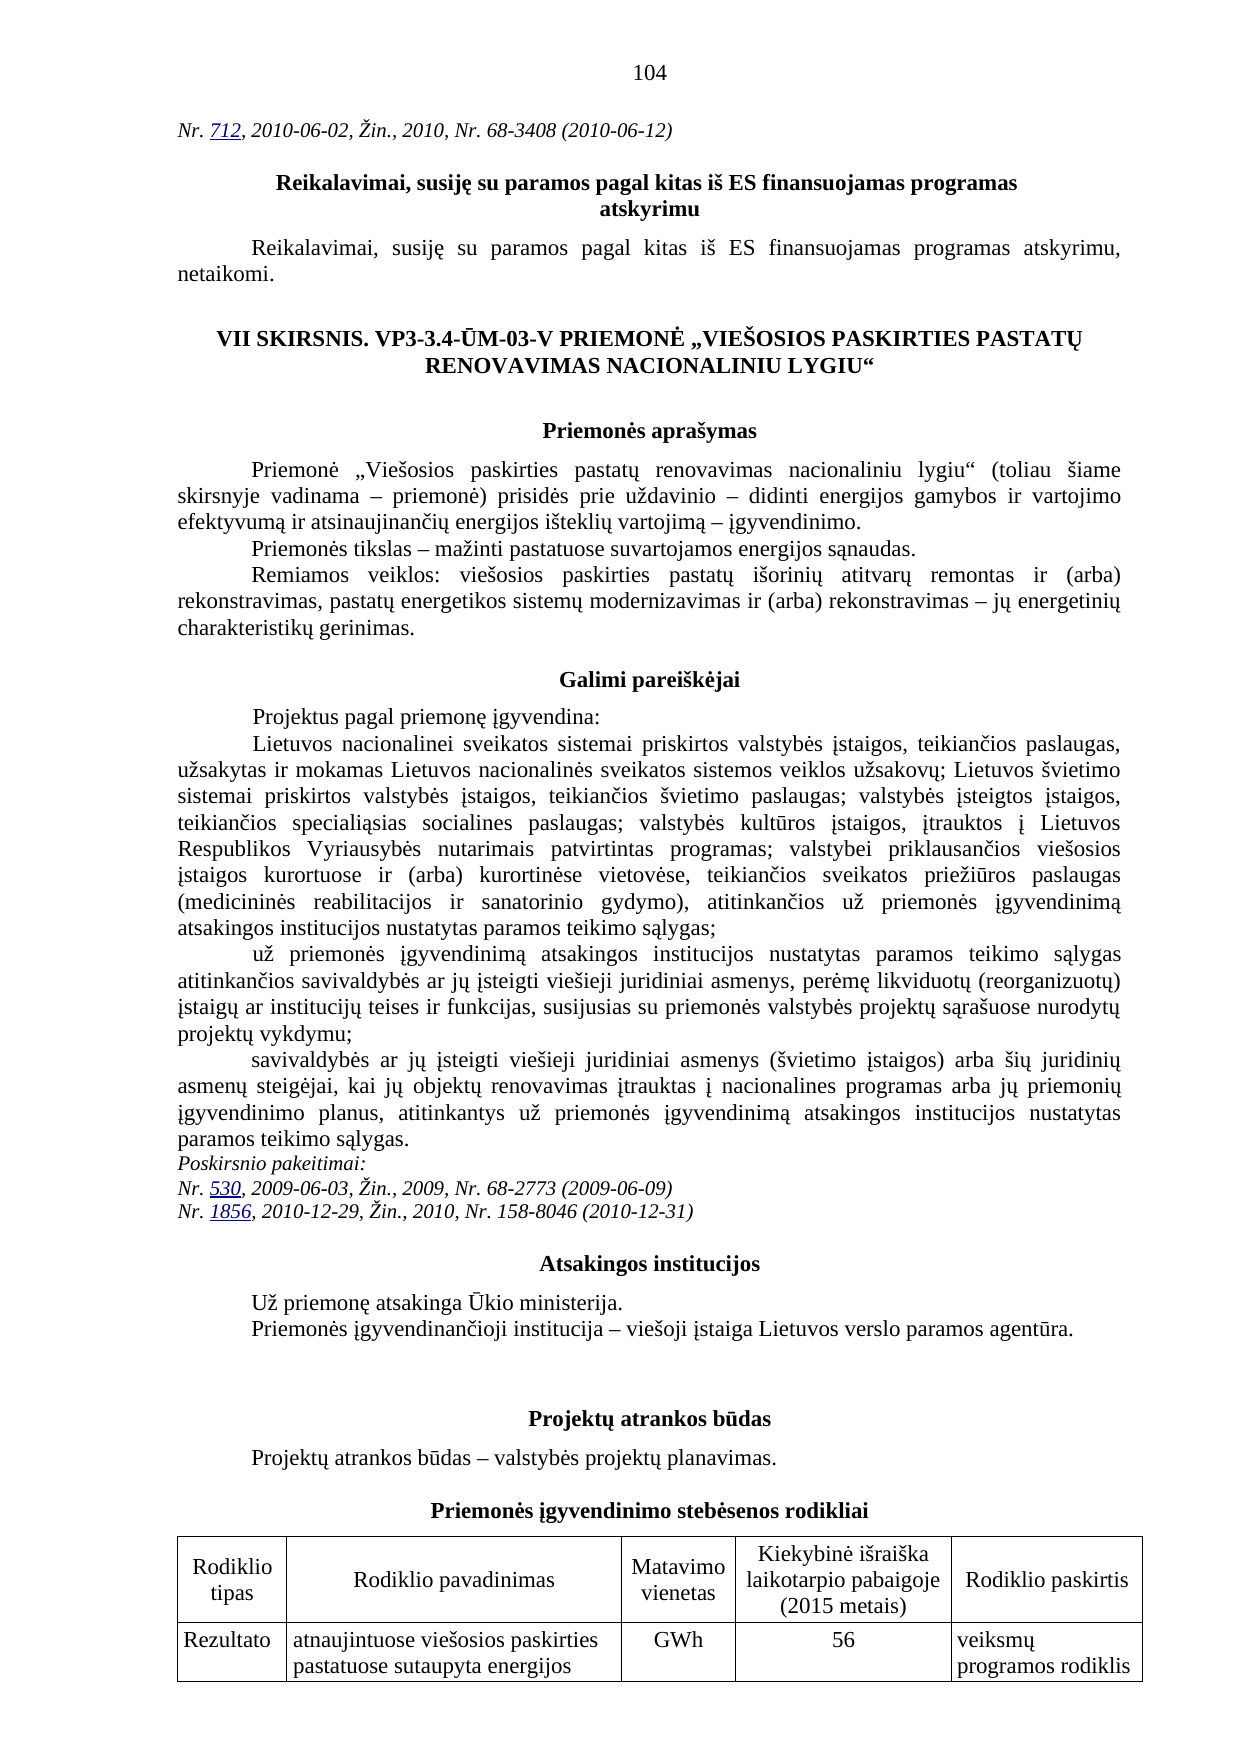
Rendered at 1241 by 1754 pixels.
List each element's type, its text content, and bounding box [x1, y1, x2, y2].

table_header Rodiklio tipas [178, 1537, 286, 1622]
table_header Rodiklio paskirtis [952, 1537, 1142, 1622]
table_cell veiksmų programos rodiklis [952, 1623, 1142, 1681]
text Atsakingos institucijos [177, 1250, 1122, 1276]
text Projektų atrankos būdas – valstybės projektų planavimas. [177, 1444, 1122, 1471]
text Priemonės tikslas – mažinti pastatuose suvartojamos energijos sąnaudas. [177, 535, 1122, 561]
text Projektus pagal priemonę įgyvendina: [177, 703, 1122, 730]
text savivaldybės ar jų įsteigti viešieji juridiniai asmenys (švietimo įstaigos) arba šių juridinių asmenų steigėjai, kai jų objektų renovavimas įtrauktas į nacionalines programas arba jų priemonių įgyvendinimo planus, atitinkantys už priemonės įgyvendinimą atsakingos institucijos nustatytas paramos teikimo sąlygas. [177, 1046, 1122, 1151]
table_cell GWh [622, 1623, 735, 1681]
text Nr. 712, 2010-06-02, Žin., 2010, Nr. 68-3408 (2010-06-12) [177, 118, 1122, 142]
text Nr. 530, 2009-06-03, Žin., 2009, Nr. 68-2773 (2009-06-09) [177, 1175, 1122, 1199]
text Nr. 1856, 2010-12-29, Žin., 2010, Nr. 158-8046 (2010-12-31) [177, 1199, 1122, 1223]
text Galimi pareiškėjai [177, 667, 1122, 693]
text Remiamos veiklos: viešosios paskirties pastatų išorinių atitvarų remontas ir (arba) rekonstravimas, pastatų energetikos sistemų modernizavimas ir (arba) rekonstravimas – jų energetinių charakteristikų gerinimas. [177, 561, 1122, 640]
text Už priemonę atsakinga Ūkio ministerija. [177, 1289, 1122, 1315]
text Poskirsnio pakeitimai: [177, 1151, 1122, 1175]
text už priemonės įgyvendinimą atsakingos institucijos nustatytas paramos teikimo sąlygas atitinkančios savivaldybės ar jų įsteigti viešieji juridiniai asmenys, perėmę likviduotų (reorganizuotų) įstaigų ar institucijų teises ir funkcijas, susijusias su priemonės valstybės projektų sąrašuose nurodytų projektų vykdymu; [177, 941, 1122, 1046]
text Projektų atrankos būdas [177, 1405, 1122, 1432]
table_header Rodiklio pavadinimas [287, 1537, 621, 1622]
text Reikalavimai, susiję su paramos pagal kitas iš ES finansuojamas programas atskyrimu [177, 168, 1122, 221]
text Priemonės įgyvendinančioji institucija – viešoji įstaiga Lietuvos verslo paramos agentūra. [177, 1315, 1122, 1341]
text Priemonės aprašymas [177, 417, 1122, 443]
table_cell atnaujintuose viešosios paskirties pastatuose sutaupyta energijos [287, 1623, 621, 1681]
text Lietuvos nacionalinei sveikatos sistemai priskirtos valstybės įstaigos, teikiančios paslaugas, užsakytas ir mokamas Lietuvos nacionalinės sveikatos sistemos veiklos užsakovų; Lietuvos švietimo sistemai priskirtos valstybės įstaigos, teikiančios švietimo paslaugas; valstybės įsteigtos įstaigos, teikiančios specialiąsias socialines paslaugas; valstybės kultūros įstaigos, įtrauktos į Lietuvos Respublikos Vyriausybės nutarimais patvirtintas programas; valstybei priklausančios viešosios įstaigos kurortuose ir (arba) kurortinėse vietovėse, teikiančios sveikatos priežiūros paslaugas (medicininės reabilitacijos ir sanatorinio gydymo), atitinkančios už priemonės įgyvendinimą atsakingos institucijos nustatytas paramos teikimo sąlygas; [177, 730, 1122, 941]
text Reikalavimai, susiję su paramos pagal kitas iš ES finansuojamas programas atskyrimu, netaikomi. [177, 234, 1122, 286]
text Priemonės įgyvendinimo stebėsenos rodikliai [177, 1497, 1122, 1523]
table_header Kiekybinė išraiška laikotarpio pabaigoje (2015 metais) [736, 1537, 951, 1622]
text VII SKIRSNIS. VP3-3.4-ŪM-03-V PRIEMONĖ „VIEŠOSIOS PASKIRTIES PASTATŲ RENOVAVIMAS NACIONALINIU LYGIU“ [177, 325, 1122, 378]
table_cell 56 [736, 1623, 951, 1681]
table_cell Rezultato [178, 1623, 286, 1681]
text Priemonė „Viešosios paskirties pastatų renovavimas nacionaliniu lygiu“ (toliau šiame skirsnyje vadinama – priemonė) prisidės prie uždavinio – didinti energijos gamybos ir vartojimo efektyvumą ir atsinaujinančių energijos išteklių vartojimą – įgyvendinimo. [177, 456, 1122, 535]
table_header Matavimo vienetas [622, 1537, 735, 1622]
